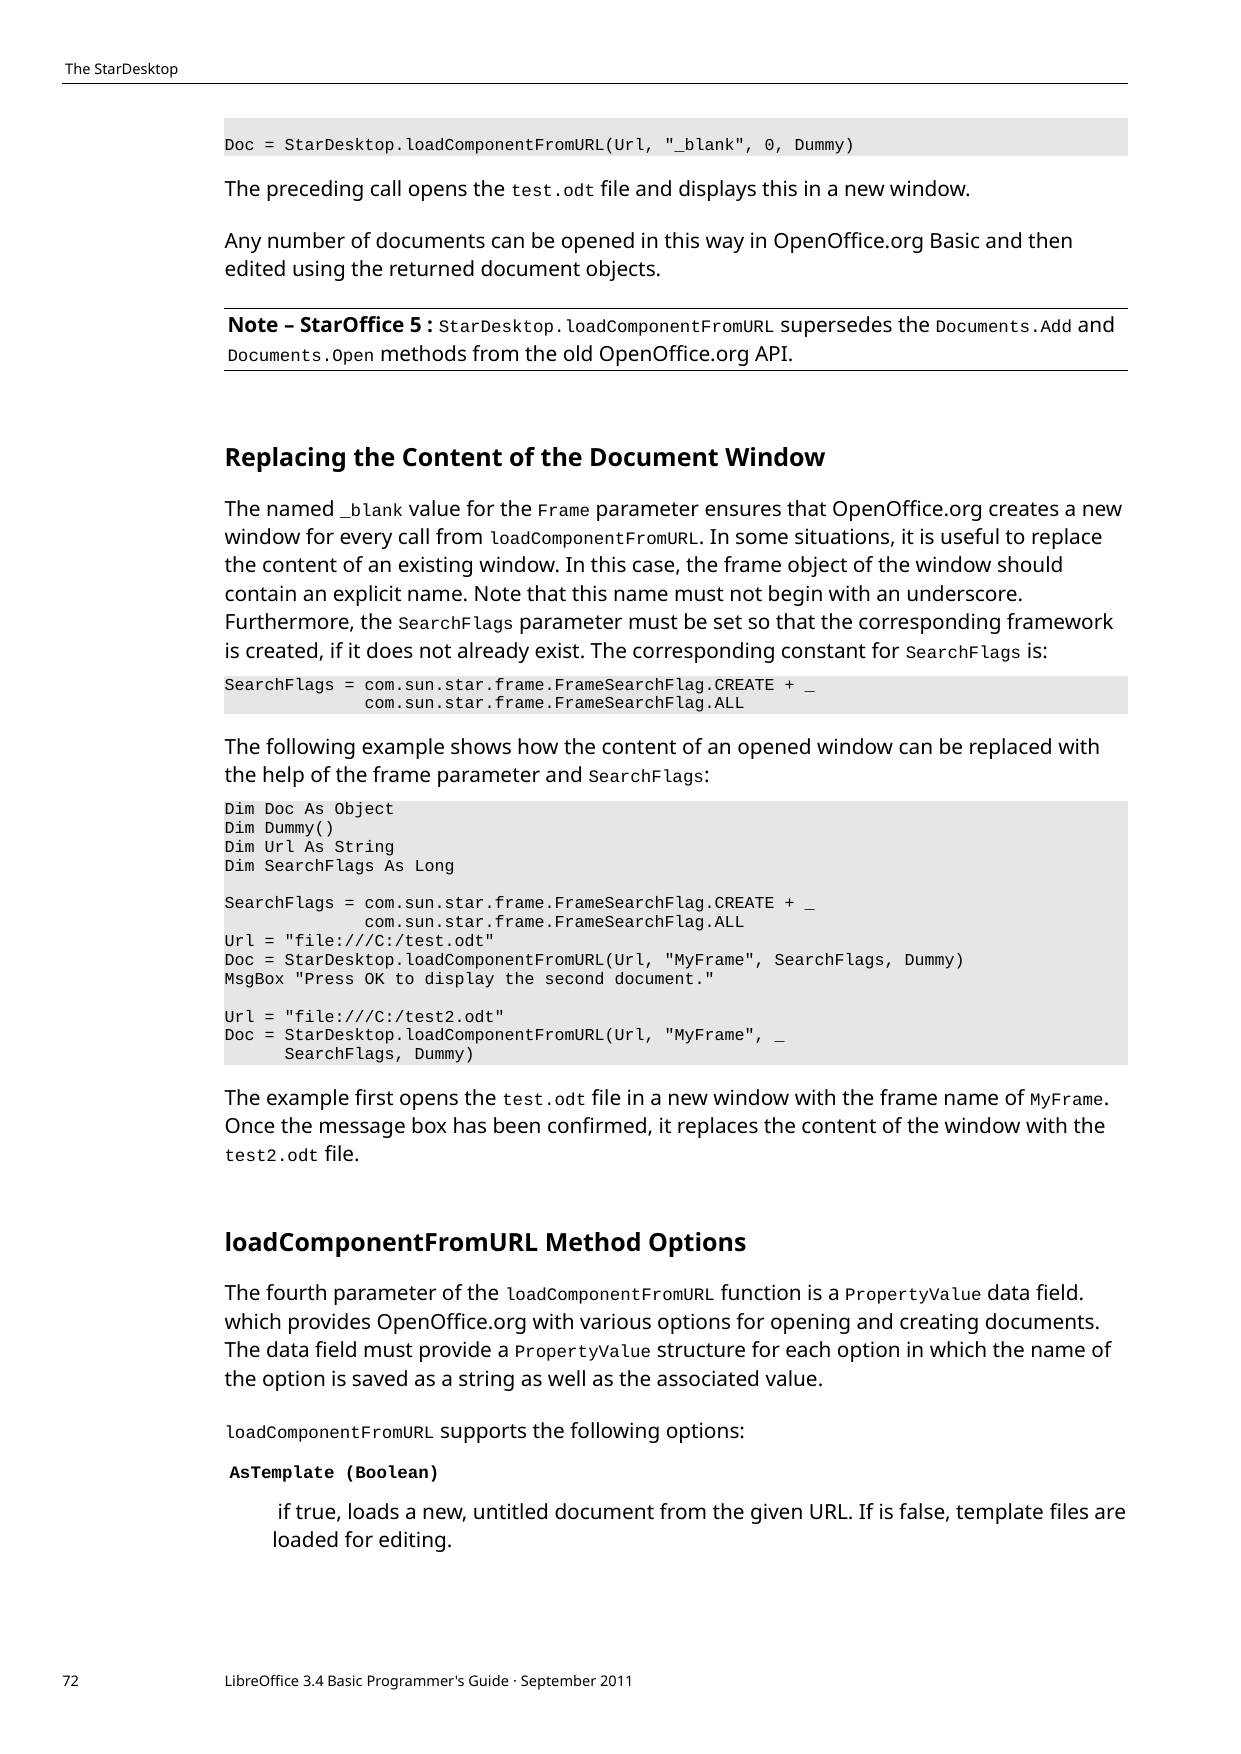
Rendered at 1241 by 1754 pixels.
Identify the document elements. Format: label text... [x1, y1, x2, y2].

subtitle loadComponentFromURL Method Options [224, 1225, 1128, 1259]
text The named _blank value for the Frame parameter ensures that OpenOffice.org creates a new window for every call from loadComponentFromURL. In some situations, it is useful to replace the content of an existing window. In this case, the frame object of the window should contain an explicit name. Note that this name must not begin with an underscore. Furthermore, the SearchFlags parameter must be set so that the corresponding framework is created, if it does not already exist. The corresponding constant for SearchFlags is: [224, 494, 1128, 664]
text The example first opens the test.odt file in a new window with the frame name of MyFrame. Once the message box has been confirmed, it replaces the content of the window with the test2.odt file. [224, 1083, 1128, 1168]
text SearchFlags = com.sun.star.frame.FrameSearchFlag.CREATE + _ com.sun.star.frame.FrameSearchFlag.ALL [224, 676, 1128, 714]
text The fourth parameter of the loadComponentFromURL function is a PropertyValue data field. which provides OpenOffice.org with various options for opening and creating documents. The data field must provide a PropertyValue structure for each option in which the name of the option is saved as a string as well as the associated value. [224, 1278, 1128, 1392]
text The preceding call opens the test.odt file and displays this in a new window. [224, 174, 1128, 202]
list if true, loads a new, untitled document from the given URL. If is false, template files are loaded for editing. [272, 1497, 1128, 1554]
text The following example shows how the content of an opened window can be replaced with the help of the frame parameter and SearchFlags: [224, 732, 1128, 789]
list AsTemplate (Boolean) [224, 1457, 1128, 1485]
text Any number of documents can be opened in this way in OpenOffice.org Basic and then edited using the returned document objects. [224, 226, 1128, 283]
subtitle Replacing the Content of the Document Window [224, 440, 1128, 474]
text Doc = StarDesktop.loadComponentFromURL(Url, "_blank", 0, Dummy) [224, 118, 1128, 156]
list StarOffice 5 : StarDesktop.loadComponentFromURL supersedes the Documents.Add and Documents.Open methods from the old OpenOffice.org API. [224, 309, 1128, 370]
text Dim Doc As Object Dim Dummy() Dim Url As String Dim SearchFlags As Long SearchFlags = com.sun.star.frame.FrameSearchFlag.CREATE + _ com.sun.star.frame.FrameSearchFlag.ALL Url = "file:///C:/test.odt" Doc = StarDesktop.loadComponentFromURL(Url, "MyFrame", SearchFlags, Dummy) MsgBox "Press OK to display the second document." Url = "file:///C:/test2.odt" Doc = StarDesktop.loadComponentFromURL(Url, "MyFrame", _ SearchFlags, Dummy) [224, 801, 1128, 1065]
text loadComponentFromURL supports the following options: [224, 1416, 1128, 1444]
